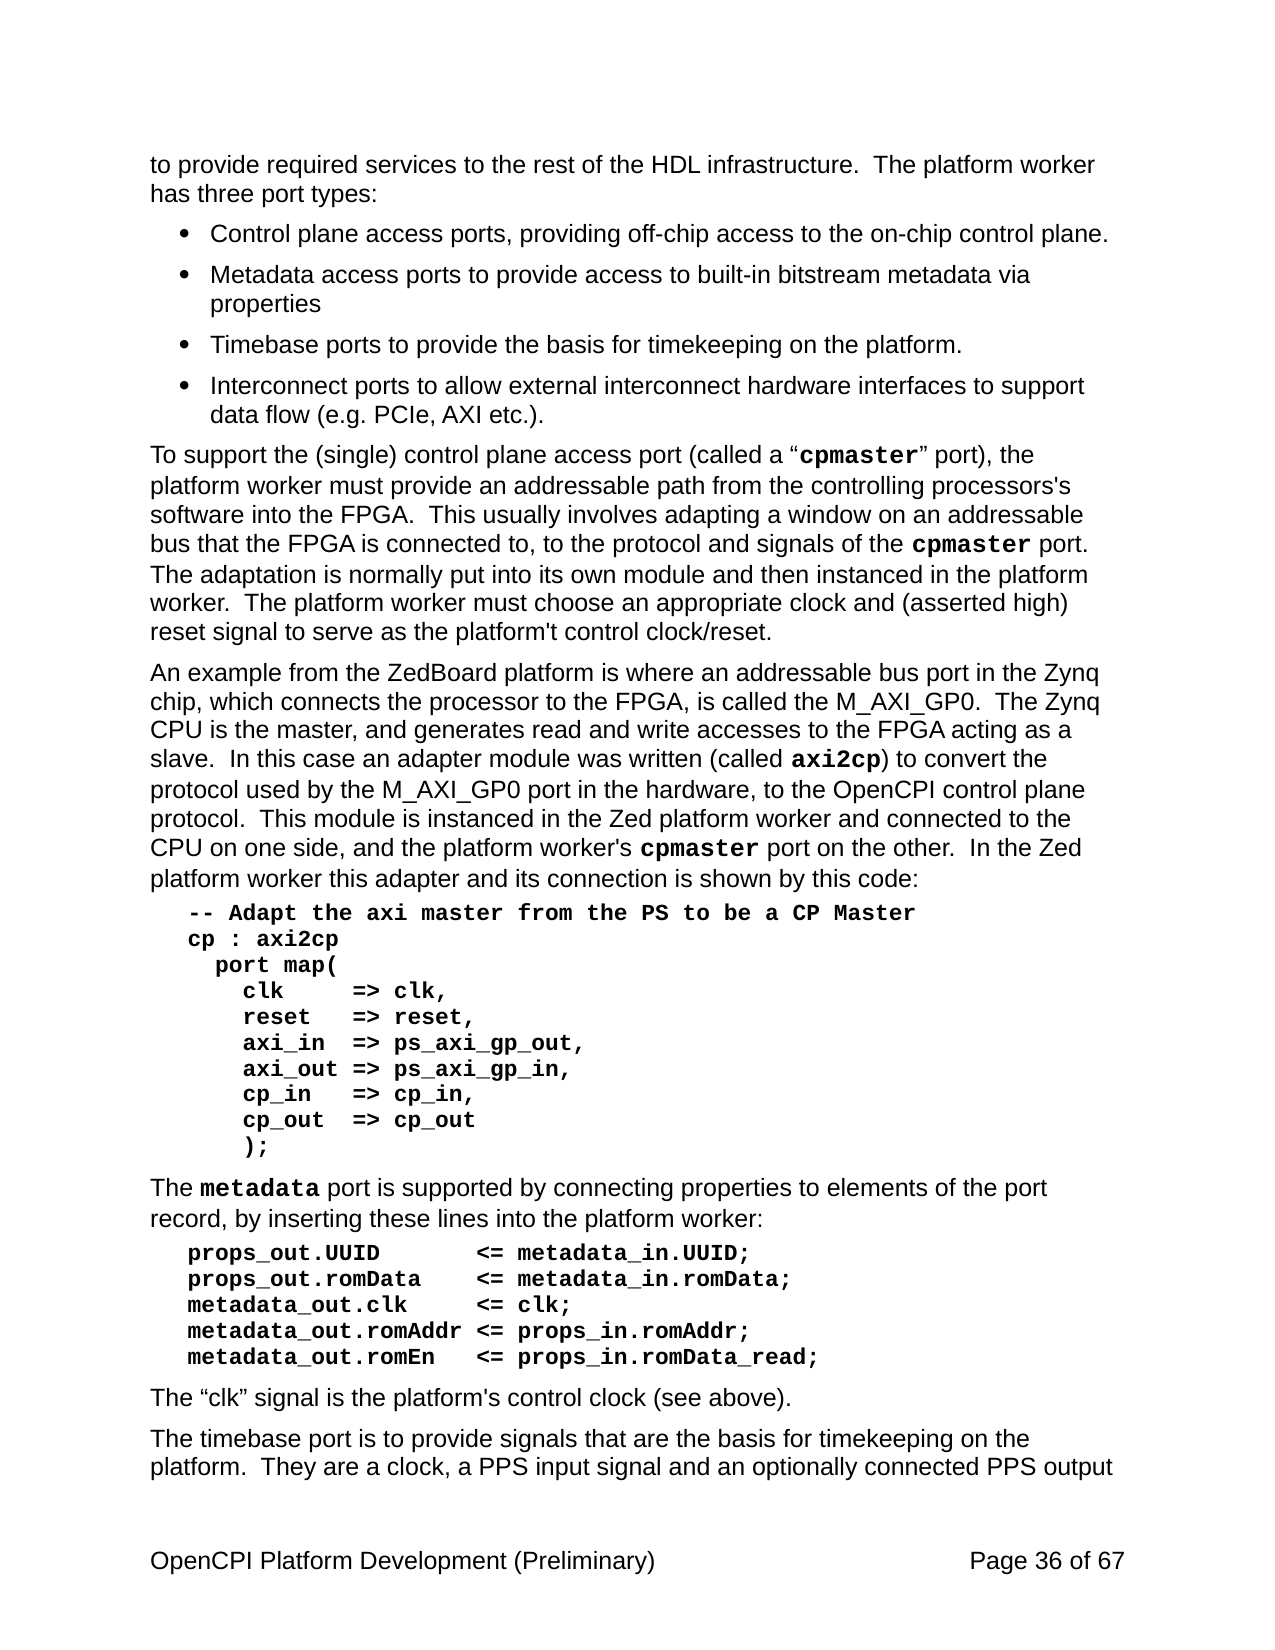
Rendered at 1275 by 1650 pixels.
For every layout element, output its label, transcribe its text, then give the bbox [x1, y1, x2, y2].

text The timebase port is to provide signals that are the basis for timekeeping on the platform. They are a clock, a PPS input signal and an optionally connected PPS output [150, 1424, 1125, 1481]
text -- Adapt the axi master from the PS to be a CP Master cp : axi2cp port map( clk => clk, reset => reset, axi_in => ps_axi_gp_out, axi_out => ps_axi_gp_in, cp_in => cp_in, cp_out => cp_out ); [187, 901, 1125, 1161]
text The metadata port is supported by connecting properties to elements of the port record, by inserting these lines into the platform worker: [150, 1173, 1125, 1232]
list Control plane access ports, providing off-chip access to the on-chip control plane. [180, 219, 1125, 248]
text The “clk” signal is the platform's control clock (see above). [150, 1383, 1125, 1412]
list Interconnect ports to allow external interconnect hardware interfaces to support data flow (e.g. PCIe, AXI etc.). [180, 371, 1125, 428]
text to provide required services to the rest of the HDL infrastructure. The platform worker has three port types: [150, 150, 1125, 207]
text props_out.UUID <= metadata_in.UUID; props_out.romData <= metadata_in.romData; metadata_out.clk <= clk; metadata_out.romAddr <= props_in.romAddr; metadata_out.romEn <= props_in.romData_read; [187, 1241, 1125, 1371]
text An example from the ZedBoard platform is where an addressable bus port in the Zynq chip, which connects the processor to the FPGA, is called the M_AXI_GP0. The Zynq CPU is the master, and generates read and write accesses to the FPGA acting as a slave. In this case an adapter module was written (called axi2cp) to convert the protocol used by the M_AXI_GP0 port in the hardware, to the OpenCPI control plane protocol. This module is instanced in the Zed platform worker and connected to the CPU on one side, and the platform worker's cpmaster port on the other. In the Zed platform worker this adapter and its connection is shown by this code: [150, 658, 1125, 892]
text To support the (single) control plane access port (called a “cpmaster” port), the platform worker must provide an addressable path from the controlling processors's software into the FPGA. This usually involves adapting a window on an addressable bus that the FPGA is connected to, to the protocol and signals of the cpmaster port. The adaptation is normally put into its own module and then instanced in the platform worker. The platform worker must choose an appropriate clock and (asserted high) reset signal to serve as the platform't control clock/reset. [150, 440, 1125, 646]
list Timebase ports to provide the basis for timekeeping on the platform. [180, 330, 1125, 359]
list Metadata access ports to provide access to built-in bitstream metadata via properties [180, 260, 1125, 318]
